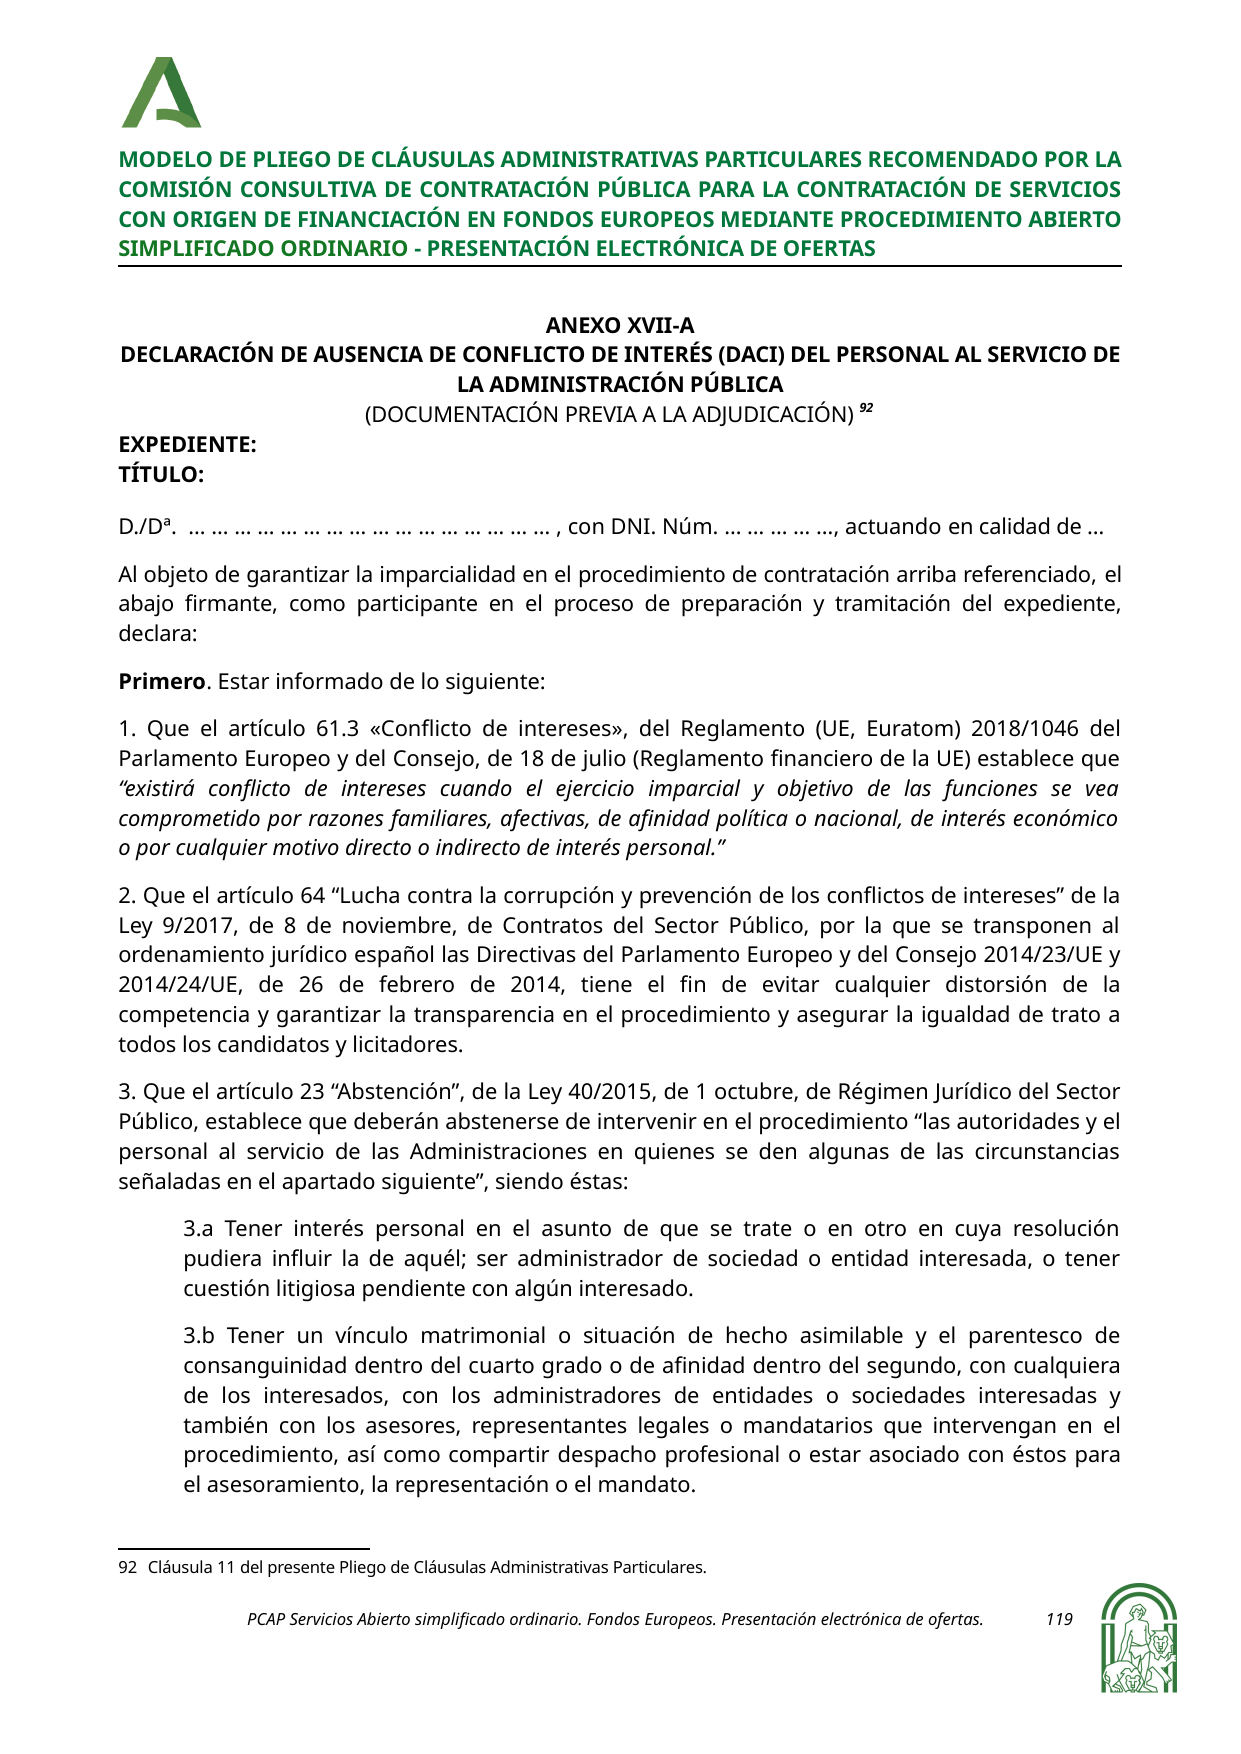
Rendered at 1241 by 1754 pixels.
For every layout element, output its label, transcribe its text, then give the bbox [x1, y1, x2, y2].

text DECLARACIÓN DE AUSENCIA DE CONFLICTO DE INTERÉS (DACI) DEL PERSONAL AL SERVICIO DE LA ADMINISTRACIÓN PÚBLICA [118, 339, 1122, 399]
text ANEXO XVII-A [118, 310, 1122, 339]
text TÍTULO: [118, 459, 1122, 488]
text 3.a Tener interés personal en el asunto de que se trate o en otro en cuya resolución pudiera influir la de aquél; ser administrador de sociedad o entidad interesada, o tener cuestión litigiosa pendiente con algún interesado. [183, 1213, 1122, 1303]
picture [117, 52, 206, 132]
text 3. Que el artículo 23 “Abstención”, de la Ley 40/2015, de 1 octubre, de Régimen Jurídico del Sector Público, establece que deberán abstenerse de intervenir en el procedimiento “las autoridades y el personal al servicio de las Administraciones en quienes se den algunas de las circunstancias señaladas en el apartado siguiente”, siendo éstas: [118, 1076, 1122, 1196]
text 3.b Tener un vínculo matrimonial o situación de hecho asimilable y el parentesco de consanguinidad dentro del cuarto grado o de afinidad dentro del segundo, con cualquiera de los interesados, con los administradores de entidades o sociedades interesadas y también con los asesores, representantes legales o mandatarios que intervengan en el procedimiento, así como compartir despacho profesional o estar asociado con éstos para el asesoramiento, la representación o el mandato. [183, 1320, 1122, 1499]
picture [1100, 1582, 1178, 1694]
text MODELO DE PLIEGO DE CLÁUSULAS ADMINISTRATIVAS PARTICULARES RECOMENDADO POR LA COMISIÓN CONSULTIVA DE CONTRATACIÓN PÚBLICA PARA LA CONTRATACIÓN DE SERVICIOS CON ORIGEN DE FINANCIACIÓN EN FONDOS EUROPEOS MEDIANTE PROCEDIMIENTO ABIERTO SIMPLIFICADO ORDINARIO - PRESENTACIÓN ELECTRÓNICA DE OFERTAS [118, 144, 1122, 265]
text 2. Que el artículo 64 “Lucha contra la corrupción y prevención de los conflictos de intereses” de la Ley 9/2017, de 8 de noviembre, de Contratos del Sector Público, por la que se transponen al ordenamiento jurídico español las Directivas del Parlamento Europeo y del Consejo 2014/23/UE y 2014/24/UE, de 26 de febrero de 2014, tiene el fin de evitar cualquier distorsión de la competencia y garantizar la transparencia en el procedimiento y asegurar la igualdad de trato a todos los candidatos y licitadores. [118, 880, 1122, 1059]
text Primero. Estar informado de lo siguiente: [118, 666, 1122, 696]
text (DOCUMENTACIÓN PREVIA A LA ADJUDICACIÓN) [118, 399, 1122, 429]
text EXPEDIENTE: [118, 429, 1122, 459]
text Cláusula 11 del presente Pliego de Cláusulas Administrativas Particulares. [118, 1555, 1122, 1578]
text D./Dª. … … … … … … … … … … … … … … … … , con DNI. Núm. … … … … …, actuando en calidad de … [118, 511, 1122, 541]
text 1. Que el artículo 61.3 «Conflicto de intereses», del Reglamento (UE, Euratom) 2018/1046 del Parlamento Europeo y del Consejo, de 18 de julio (Reglamento financiero de la UE) establece que “existirá conflicto de intereses cuando el ejercicio imparcial y objetivo de las funciones se vea comprometido por razones familiares, afectivas, de afinidad política o nacional, de interés económico o por cualquier motivo directo o indirecto de interés personal.” [118, 713, 1122, 862]
text Al objeto de garantizar la imparcialidad en el procedimiento de contratación arriba referenciado, el abajo firmante, como participante en el proceso de preparación y tramitación del expediente, declara: [118, 559, 1122, 648]
